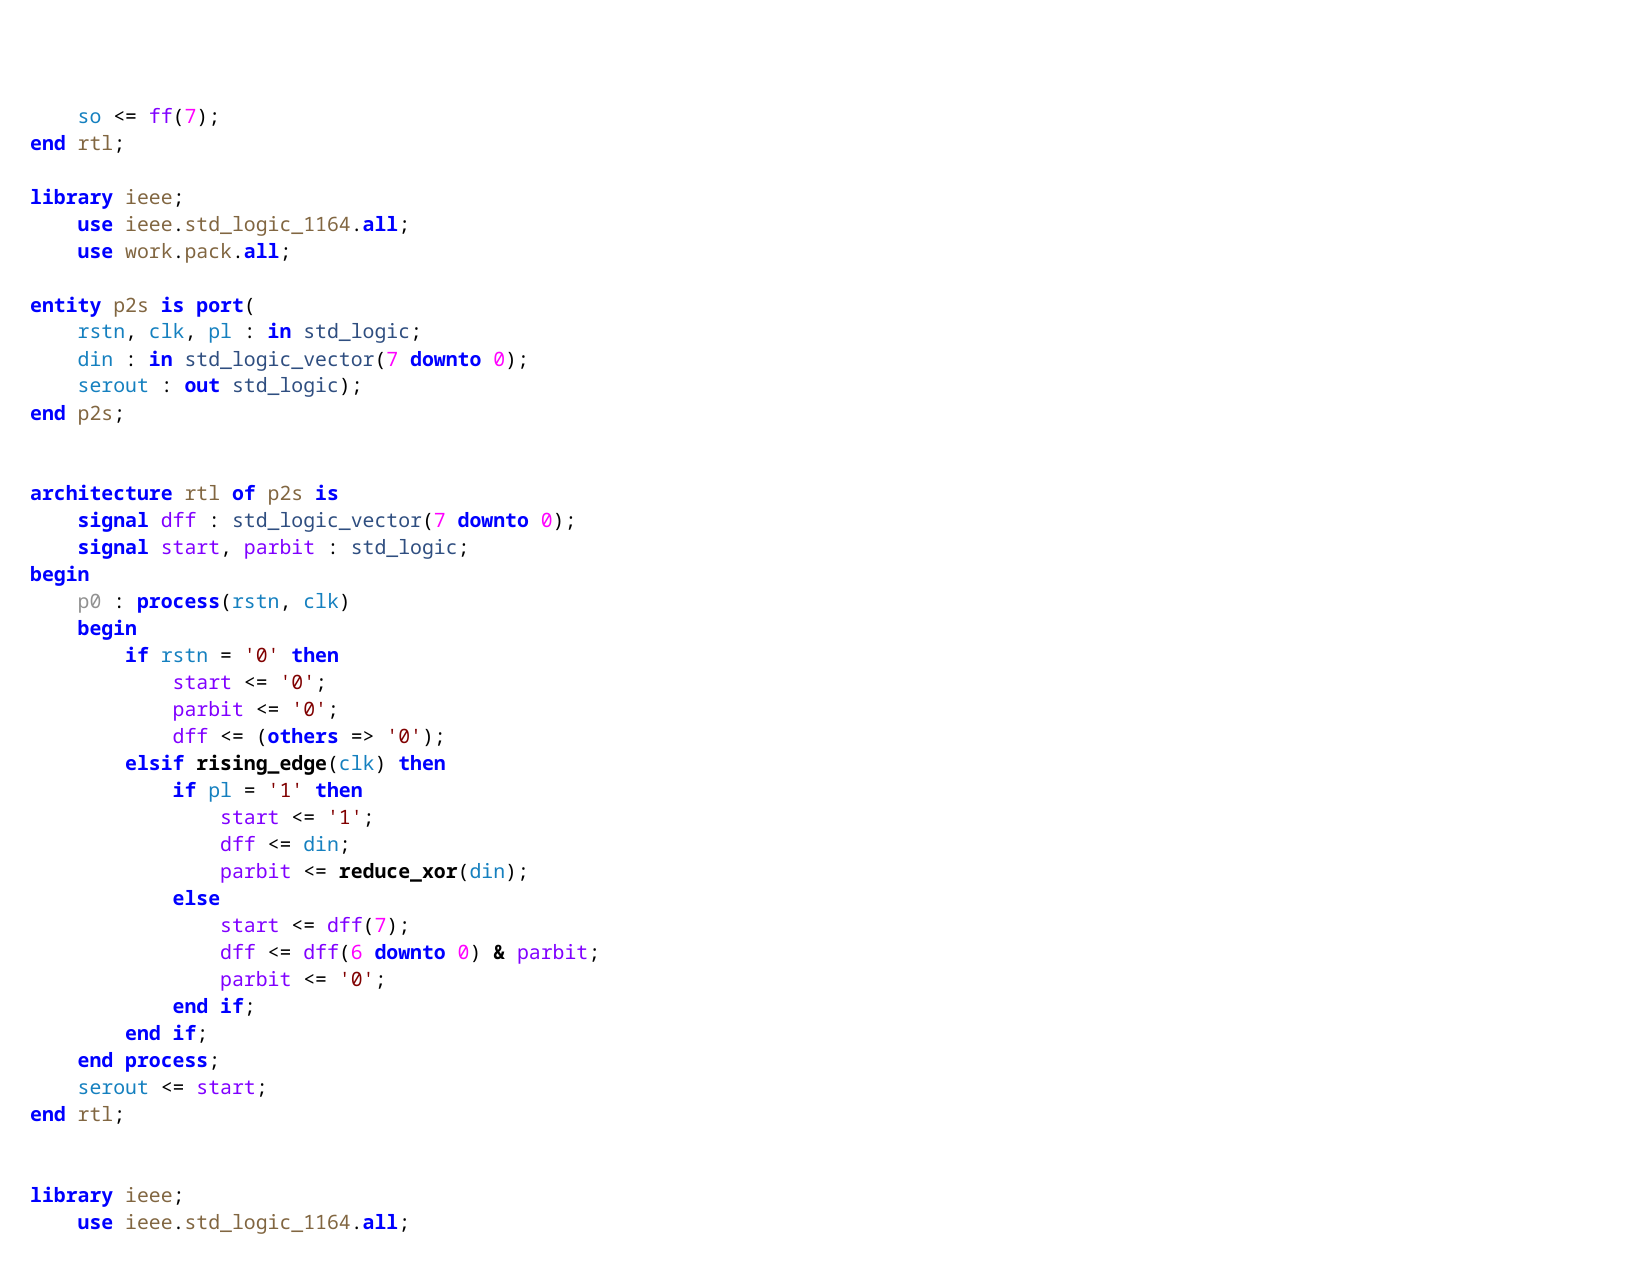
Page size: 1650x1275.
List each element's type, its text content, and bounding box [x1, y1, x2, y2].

text parbit <= '0'; [30, 965, 1620, 992]
text so <= ff(7); [30, 102, 1620, 129]
text signal start, parbit : std_logic; [30, 534, 1620, 561]
text din : in std_logic_vector(7 downto 0); [30, 345, 1620, 372]
text library ieee; [30, 1181, 1620, 1208]
text start <= '0'; [30, 668, 1620, 696]
text rstn, clk, pl : in std_logic; [30, 318, 1620, 345]
text end rtl; [30, 129, 1620, 156]
text end process; [30, 1046, 1620, 1073]
text use ieee.std_logic_1164.all; [30, 210, 1620, 237]
text end rtl; [30, 1100, 1620, 1127]
text end p2s; [30, 399, 1620, 426]
text start <= dff(7); [30, 911, 1620, 938]
text parbit <= reduce_xor(din); [30, 857, 1620, 884]
text start <= '1'; [30, 803, 1620, 830]
text if rstn = '0' then [30, 642, 1620, 668]
text begin [30, 561, 1620, 588]
text elsif rising_edge(clk) then [30, 749, 1620, 776]
text use ieee.std_logic_1164.all; [30, 1208, 1620, 1235]
text dff <= dff(6 downto 0) & parbit; [30, 938, 1620, 965]
text serout : out std_logic); [30, 372, 1620, 399]
text use work.pack.all; [30, 237, 1620, 264]
text end if; [30, 992, 1620, 1019]
text dff <= din; [30, 830, 1620, 857]
text serout <= start; [30, 1073, 1620, 1100]
text begin [30, 614, 1620, 642]
text architecture rtl of p2s is [30, 480, 1620, 507]
text parbit <= '0'; [30, 696, 1620, 722]
text if pl = '1' then [30, 776, 1620, 803]
text end if; [30, 1019, 1620, 1046]
text signal dff : std_logic_vector(7 downto 0); [30, 507, 1620, 534]
text entity p2s is port( [30, 291, 1620, 318]
text p0 : process(rstn, clk) [30, 588, 1620, 614]
text library ieee; [30, 183, 1620, 210]
text dff <= (others => '0'); [30, 722, 1620, 749]
text else [30, 884, 1620, 911]
